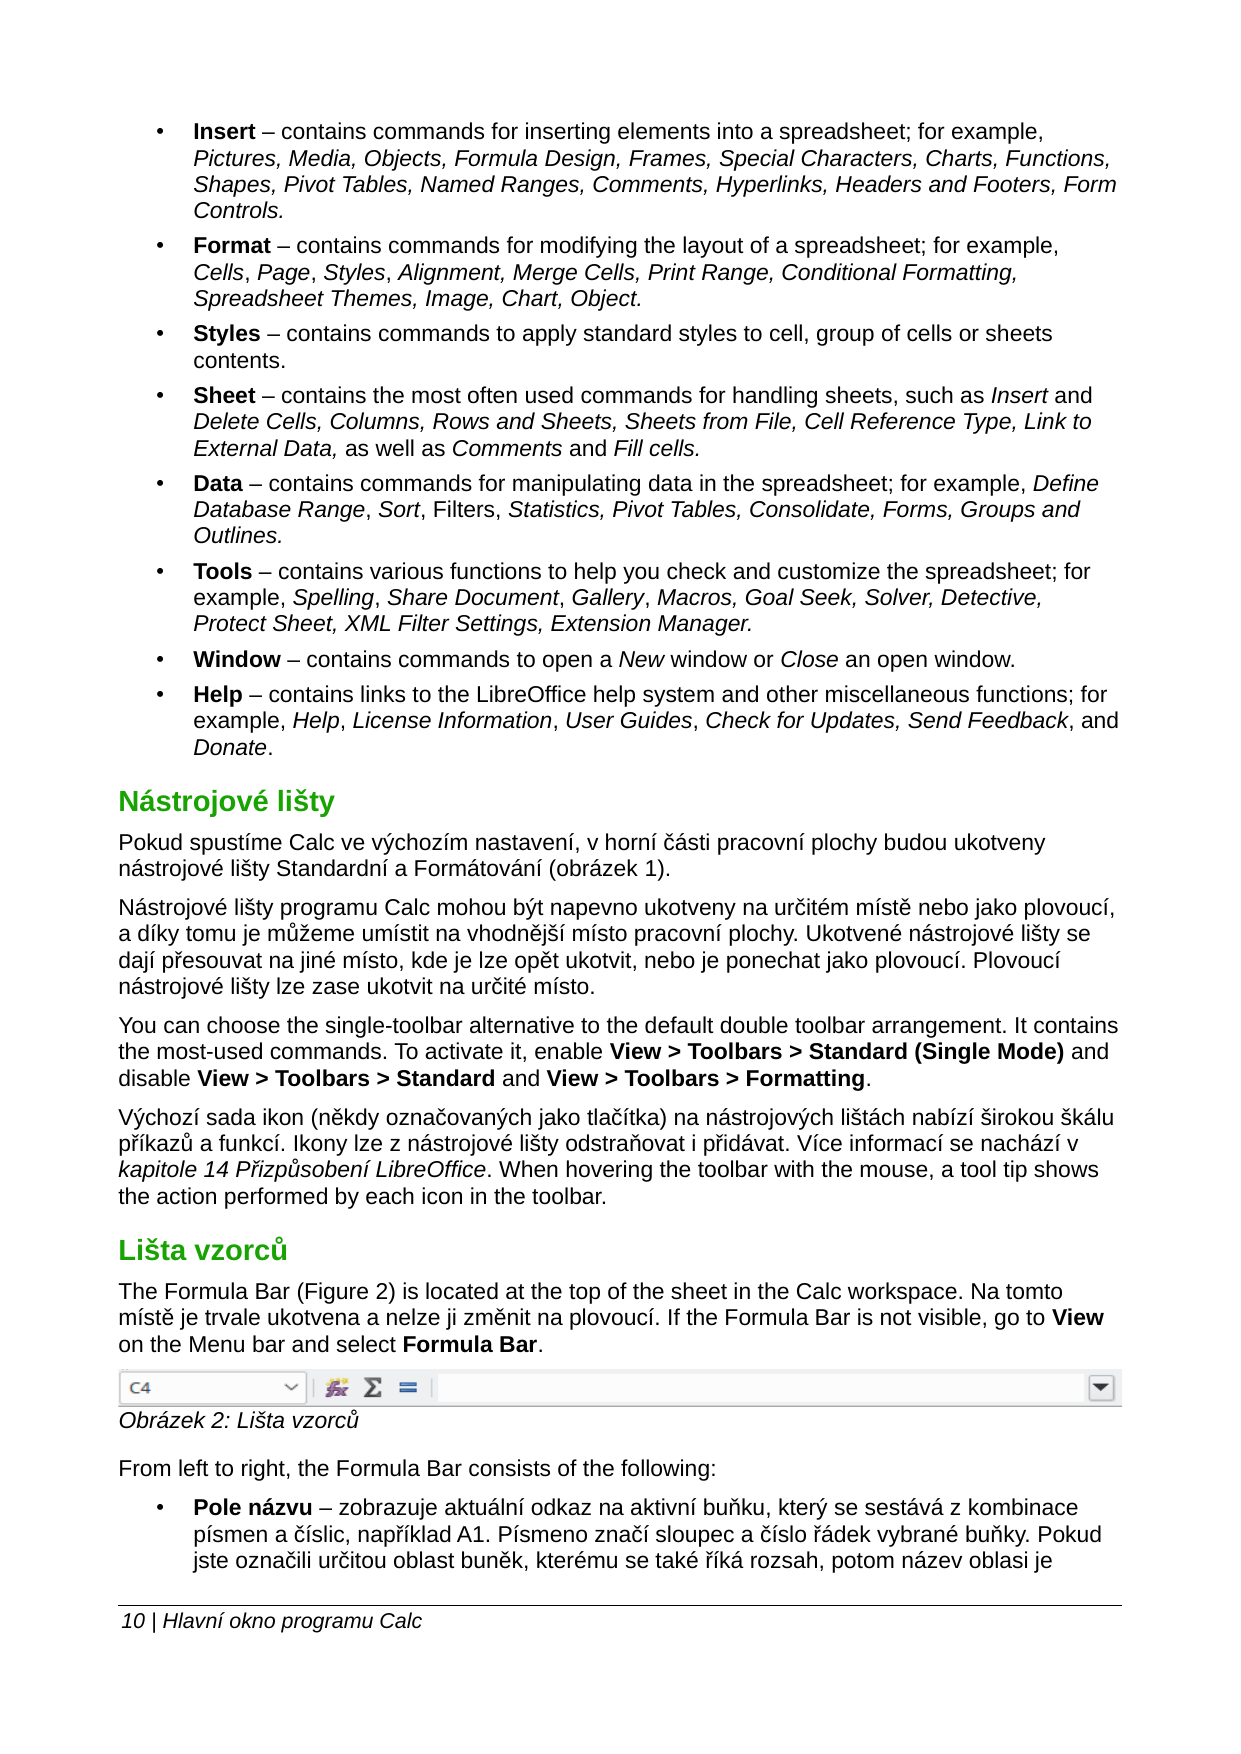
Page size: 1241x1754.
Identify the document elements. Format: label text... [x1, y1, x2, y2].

text Výchozí sada ikon (někdy označovaných jako tlačítka) na nástrojových lištách nabízí širokou škálu příkazů a funkcí. Ikony lze z nástrojové lišty odstraňovat i přidávat. Více informací se nachází v kapitole 14 Přizpůsobení LibreOffice. When hovering the toolbar with the mouse, a tool tip shows the action performed by each icon in the toolbar. [118, 1103, 1122, 1209]
list Pole názvu – zobrazuje aktuální odkaz na aktivní buňku, který se sestává z kombinace písmen a číslic, například A1. Písmeno značí sloupec a číslo řádek vybrané buňky. Pokud jste označili určitou oblast buněk, kterému se také říká rozsah, potom název oblasi je [156, 1494, 1122, 1573]
text From left to right, the Formula Bar consists of the following: [118, 1455, 1122, 1482]
text The Formula Bar (Figure 2) is located at the top of the sheet in the Calc workspace. Na tomto místě je trvale ukotvena a nelze ji změnit na plovoucí. If the Formula Bar is not visible, go to View on the Menu bar and select Formula Bar. [118, 1278, 1122, 1357]
text Pokud spustíme Calc ve výchozím nastavení, v horní části pracovní plochy budou ukotveny nástrojové lišty Standardní a Formátování (obrázek 1). [118, 829, 1122, 882]
text You can choose the single-toolbar alternative to the default double toolbar arrangement. It contains the most-used commands. To activate it, enable View > Toolbars > Standard (Single Mode) and disable View > Toolbars > Standard and View > Toolbars > Formatting. [118, 1012, 1122, 1091]
list Format – contains commands for modifying the layout of a spreadsheet; for example, Cells, Page, Styles, Alignment, Merge Cells, Print Range, Conditional Formatting, Spreadsheet Themes, Image, Chart, Object. [156, 232, 1122, 311]
list Tools – contains various functions to help you check and customize the spreadsheet; for example, Spelling, Share Document, Gallery, Macros, Goal Seek, Solver, Detective, Protect Sheet, XML Filter Settings, Extension Manager. [156, 558, 1122, 637]
text Obrázek 2: Lišta vzorců [118, 1407, 1122, 1433]
list Styles – contains commands to apply standard styles to cell, group of cells or sheets contents. [156, 320, 1122, 373]
picture [118, 1369, 1123, 1407]
subtitle Nástrojové lišty [118, 783, 1122, 817]
list Insert – contains commands for inserting elements into a spreadsheet; for example, Pictures, Media, Objects, Formula Design, Frames, Special Characters, Charts, Functions, Shapes, Pivot Tables, Named Ranges, Comments, Hyperlinks, Headers and Footers, Form Controls. [156, 118, 1122, 223]
list Window – contains commands to open a New window or Close an open window. [156, 646, 1122, 672]
subtitle Lišta vzorců [118, 1233, 1122, 1266]
list Data – contains commands for manipulating data in the spreadsheet; for example, Define Database Range, Sort, Filters, Statistics, Pivot Tables, Consolidate, Forms, Groups and Outlines. [156, 470, 1122, 549]
text Nástrojové lišty programu Calc mohou být napevno ukotveny na určitém místě nebo jako plovoucí, a díky tomu je můžeme umístit na vhodnější místo pracovní plochy. Ukotvené nástrojové lišty se dají přesouvat na jiné místo, kde je lze opět ukotvit, nebo je ponechat jako plovoucí. Plovoucí nástrojové lišty lze zase ukotvit na určité místo. [118, 894, 1122, 999]
list Sheet – contains the most often used commands for handling sheets, such as Insert and Delete Cells, Columns, Rows and Sheets, Sheets from File, Cell Reference Type, Link to External Data, as well as Comments and Fill cells. [156, 382, 1122, 461]
list Help – contains links to the LibreOffice help system and other miscellaneous functions; for example, Help, License Information, User Guides, Check for Updates, Send Feedback, and Donate. [156, 681, 1122, 760]
